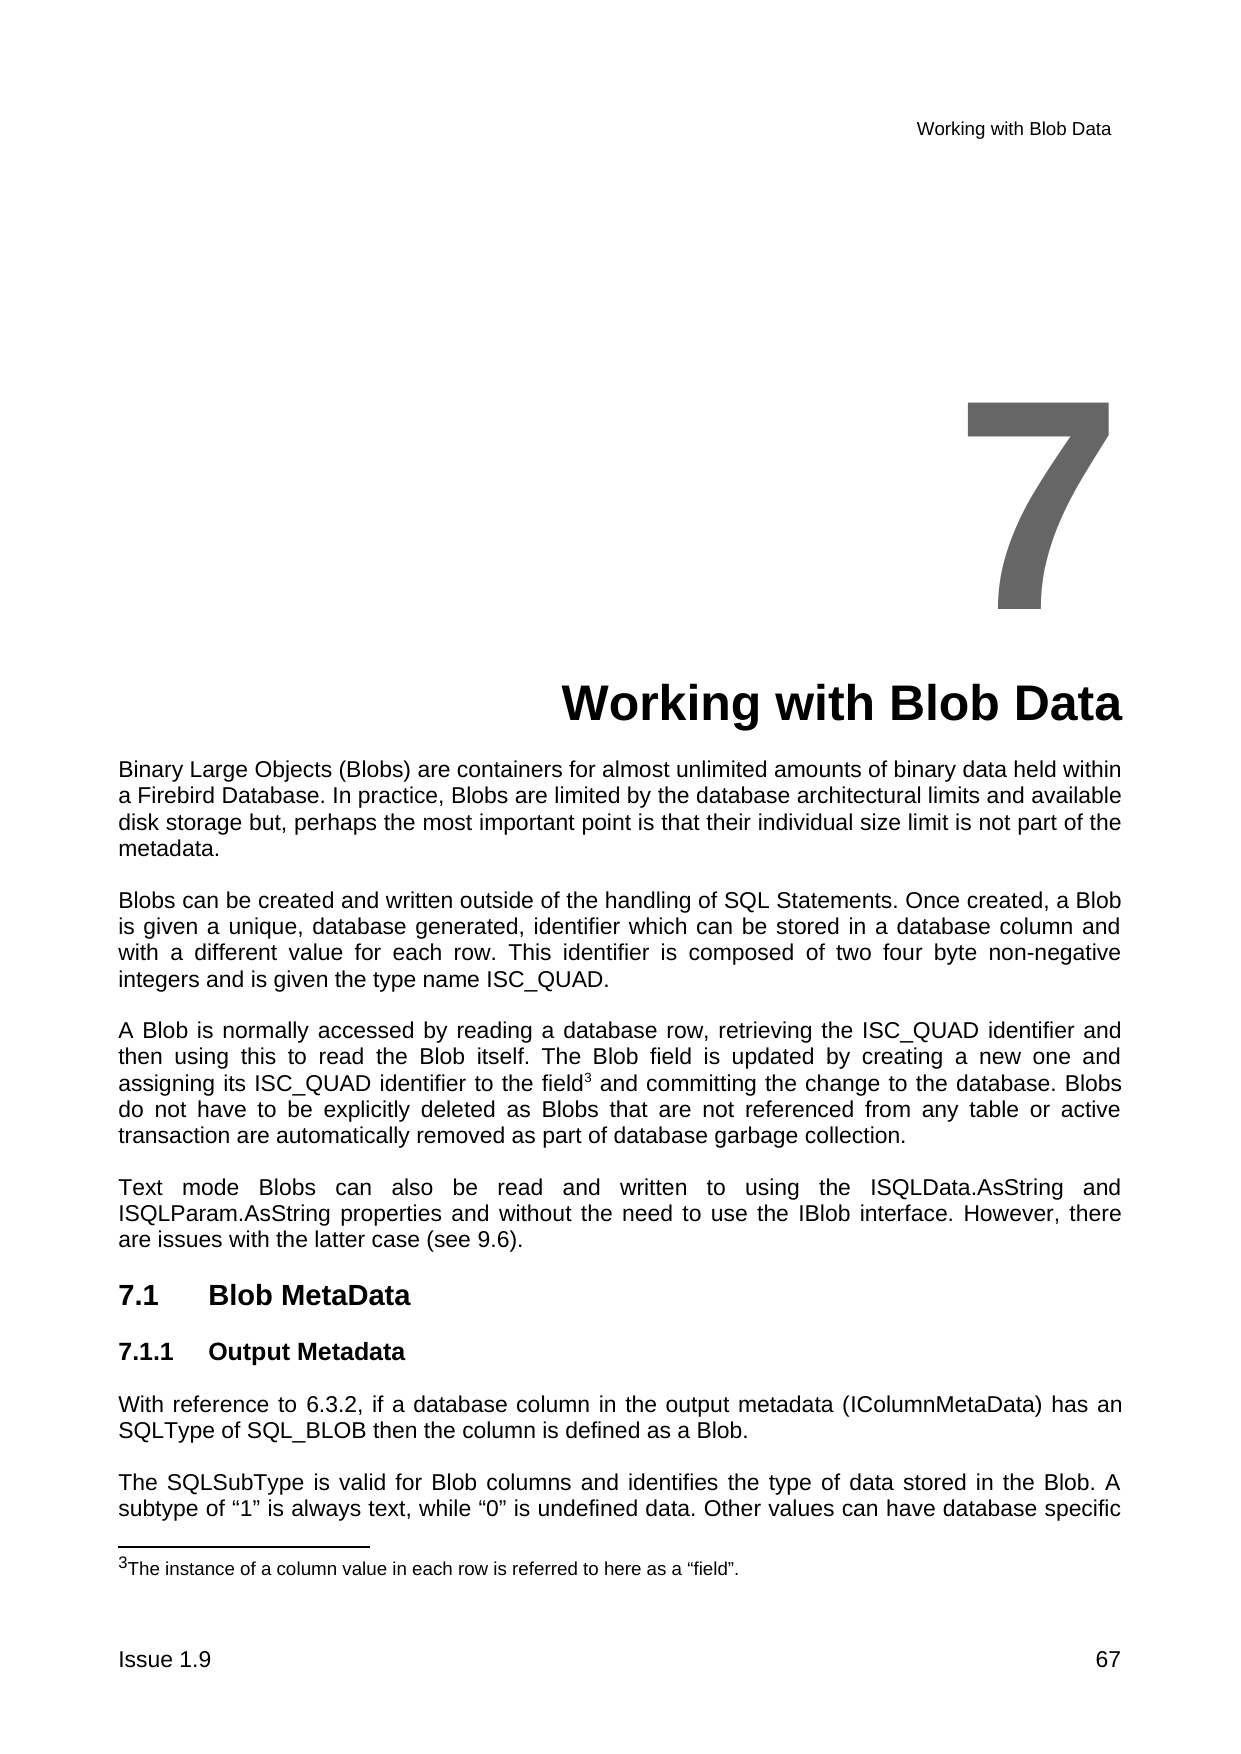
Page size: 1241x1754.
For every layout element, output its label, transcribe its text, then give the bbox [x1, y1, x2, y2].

text The SQLSubType is valid for Blob columns and identifies the type of data stored in the Blob. A subtype of “1” is always text, while “0” is undefined data. Other values can have database specific [118, 1469, 1122, 1522]
subtitle Working with Blob Data [81, 328, 1122, 731]
subtitle Blob MetaData [118, 1278, 1122, 1311]
text With reference to 6.3.2, if a database column in the output metadata (IColumnMetaData) has an SQLType of SQL_BLOB then the column is defined as a Blob. [118, 1391, 1122, 1444]
text Text mode Blobs can also be read and written to using the ISQLData.AsString and ISQLParam.AsString properties and without the need to use the IBlob interface. However, there are issues with the latter case (see 9.6). [118, 1174, 1122, 1253]
text Binary Large Objects (Blobs) are containers for almost unlimited amounts of binary data held within a Firebird Database. In practice, Blobs are limited by the database architectural limits and available disk storage but, perhaps the most important point is that their individual size limit is not part of the metadata. [118, 756, 1122, 862]
text A Blob is normally accessed by reading a database row, retrieving the ISC_QUAD identifier and then using this to read the Blob itself. The Blob field is updated by creating a new one and assigning its ISC_QUAD identifier to the field and committing the change to the database. Blobs do not have to be explicitly deleted as Blobs that are not referenced from any table or active transaction are automatically removed as part of database garbage collection. [118, 1017, 1122, 1149]
text The instance of a column value in each row is referred to here as a “field”. [118, 1553, 1122, 1579]
subtitle Output Metadata [118, 1337, 1122, 1366]
text Blobs can be created and written outside of the handling of SQL Statements. Once created, a Blob is given a unique, database generated, identifier which can be stored in a database column and with a different value for each row. This identifier is composed of two four byte non-negative integers and is given the type name ISC_QUAD. [118, 887, 1122, 992]
